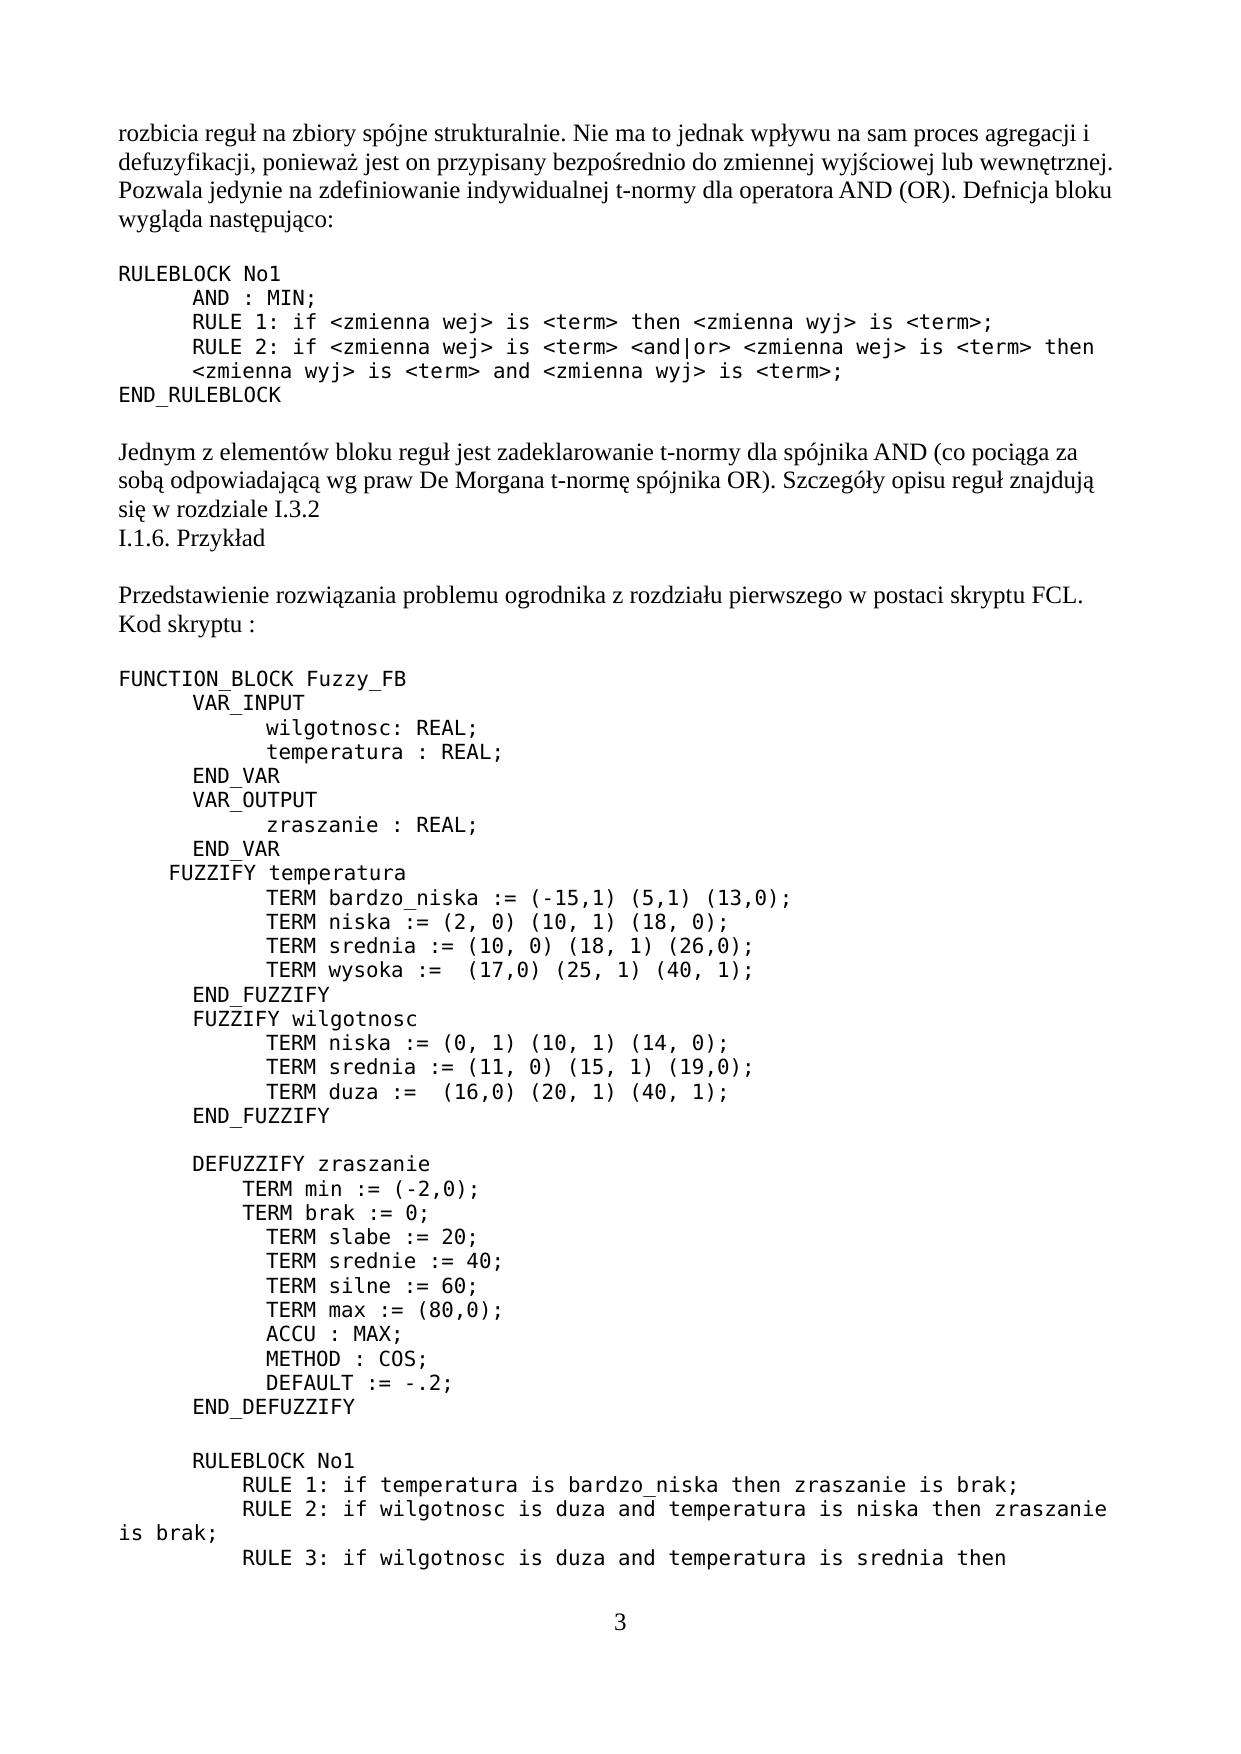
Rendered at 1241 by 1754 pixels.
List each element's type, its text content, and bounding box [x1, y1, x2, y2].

text VAR_INPUT [118, 691, 1122, 716]
text TERM srednie := 40; [118, 1249, 1122, 1274]
text TERM duza := (16,0) (20, 1) (40, 1); [118, 1080, 1122, 1104]
text TERM bardzo_niska := (-15,1) (5,1) (13,0); [118, 886, 1122, 910]
text DEFUZZIFY zraszanie [118, 1152, 1122, 1177]
text END_FUZZIFY [118, 983, 1122, 1007]
text END_VAR [118, 764, 1122, 788]
text END_DEFUZZIFY [118, 1395, 1122, 1419]
text zraszanie : REAL; [118, 813, 1122, 837]
text TERM niska := (0, 1) (10, 1) (14, 0); [118, 1031, 1122, 1055]
text TERM min := (-2,0); [118, 1177, 1122, 1201]
text END_VAR [118, 837, 1122, 861]
text DEFAULT := -.2; [118, 1371, 1122, 1395]
text rozbicia reguł na zbiory spójne strukturalnie. Nie ma to jednak wpływu na sam proces agregacji i defuzyfikacji, ponieważ jest on przypisany bezpośrednio do zmiennej wyjściowej lub wewnętrznej. Pozwala jedynie na zdefiniowanie indywidualnej t-normy dla operatora AND (OR). Defnicja bloku wygląda następująco: [118, 118, 1122, 233]
text Jednym z elementów bloku reguł jest zadeklarowanie t-normy dla spójnika AND (co pociąga za sobą odpowiadającą wg praw De Morgana t-normę spójnika OR). Szczegóły opisu reguł znajdują się w rozdziale I.3.2 [118, 437, 1122, 523]
text TERM wysoka := (17,0) (25, 1) (40, 1); [118, 958, 1122, 983]
text RULEBLOCK No1 [118, 1449, 1122, 1473]
text RULE 1: if temperatura is bardzo_niska then zraszanie is brak; [118, 1473, 1122, 1497]
text TERM niska := (2, 0) (10, 1) (18, 0); [118, 910, 1122, 934]
text RULEBLOCK No1 [118, 262, 1122, 286]
text Przedstawienie rozwiązania problemu ogrodnika z rozdziału pierwszego w postaci skryptu FCL. Kod skryptu : [118, 580, 1122, 638]
text temperatura : REAL; [118, 740, 1122, 764]
text RULE 2: if <zmienna wej> is <term> <and|or> <zmienna wej> is <term> then <zmienna wyj> is <term> and <zmienna wyj> is <term>; [118, 335, 1122, 383]
text END_FUZZIFY [118, 1104, 1122, 1128]
text RULE 1: if <zmienna wej> is <term> then <zmienna wyj> is <term>; [118, 310, 1122, 335]
text TERM silne := 60; [118, 1274, 1122, 1298]
text VAR_OUTPUT [118, 788, 1122, 813]
text TERM srednia := (10, 0) (18, 1) (26,0); [118, 934, 1122, 958]
text I.1.6. Przykład [118, 523, 1122, 552]
text FUZZIFY wilgotnosc [118, 1007, 1122, 1031]
text RULE 2: if wilgotnosc is duza and temperatura is niska then zraszanie is brak; [118, 1497, 1122, 1546]
text METHOD : COS; [118, 1347, 1122, 1371]
text END_RULEBLOCK [118, 383, 1122, 407]
text RULE 3: if wilgotnosc is duza and temperatura is srednia then [118, 1546, 1122, 1570]
text TERM slabe := 20; [118, 1225, 1122, 1249]
text AND : MIN; [118, 286, 1122, 310]
text TERM brak := 0; [118, 1201, 1122, 1225]
text ACCU : MAX; [118, 1322, 1122, 1347]
text TERM max := (80,0); [118, 1298, 1122, 1322]
text TERM srednia := (11, 0) (15, 1) (19,0); [118, 1055, 1122, 1080]
text wilgotnosc: REAL; [118, 716, 1122, 740]
text FUNCTION_BLOCK Fuzzy_FB [118, 667, 1122, 691]
text FUZZIFY temperatura [118, 861, 1122, 886]
